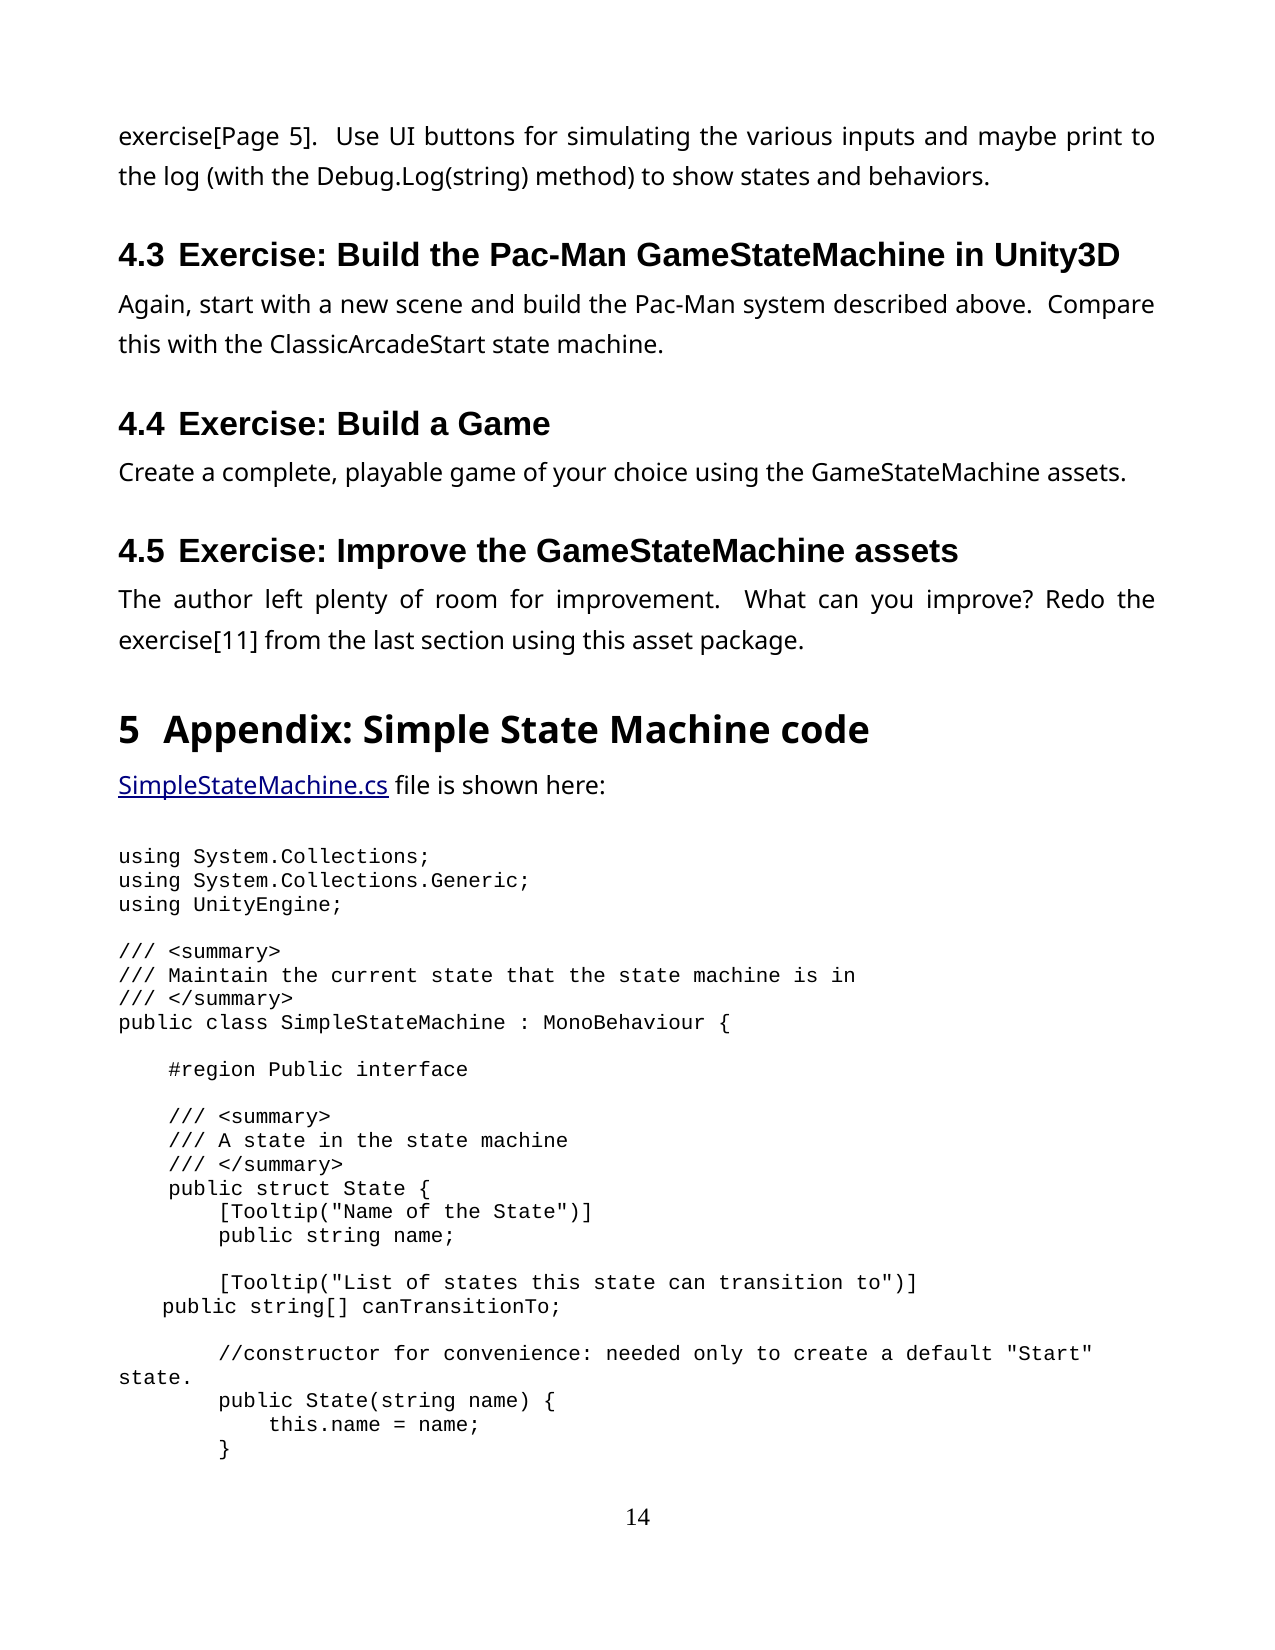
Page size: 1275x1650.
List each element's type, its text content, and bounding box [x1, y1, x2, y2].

text /// </summary> [118, 988, 1157, 1012]
text The author left plenty of room for improvement. What can you improve? Redo the exercise[11] from the last section using this asset package. [118, 582, 1157, 657]
text using System.Collections; [118, 846, 1157, 870]
text using UnityEngine; [118, 894, 1157, 917]
subtitle Exercise: Improve the GameStateMachine assets [118, 531, 1157, 569]
text /// <summary> [118, 1107, 1157, 1130]
text using System.Collections.Generic; [118, 870, 1157, 894]
text /// Maintain the current state that the state machine is in [118, 965, 1157, 988]
subtitle Exercise: Build a Game [118, 403, 1157, 442]
text /// <summary> [118, 941, 1157, 965]
text public class SimpleStateMachine : MonoBehaviour { [118, 1012, 1157, 1036]
text [Tooltip("List of states this state can transition to")] [118, 1272, 1157, 1296]
text public State(string name) { [118, 1390, 1157, 1414]
text } [118, 1438, 1157, 1461]
text this.name = name; [118, 1414, 1157, 1438]
text Again, start with a new scene and build the Pac-Man system described above. Compare this with the ClassicArcadeStart state machine. [118, 286, 1157, 361]
text public struct State { [118, 1177, 1157, 1201]
text #region Public interface [118, 1059, 1157, 1083]
text SimpleStateMachine.cs file is shown here: [118, 767, 1157, 801]
text /// </summary> [118, 1154, 1157, 1177]
text /// A state in the state machine [118, 1130, 1157, 1154]
subtitle Appendix: Simple State Machine code [118, 703, 1157, 755]
text [Tooltip("Name of the State")] [118, 1201, 1157, 1225]
text public string name; [118, 1225, 1157, 1248]
text Create a complete, playable game of your choice using the GameStateMachine assets. [118, 454, 1157, 489]
subtitle Exercise: Build the Pac-Man GameStateMachine in Unity3D [118, 235, 1157, 274]
text public string[] canTransitionTo; [118, 1296, 1157, 1319]
text exercise[Page 5]. Use UI buttons for simulating the various inputs and maybe print to the log (with the Debug.Log(string) method) to show states and behaviors. [118, 118, 1157, 193]
text //constructor for convenience: needed only to create a default "Start" state. [118, 1343, 1157, 1390]
